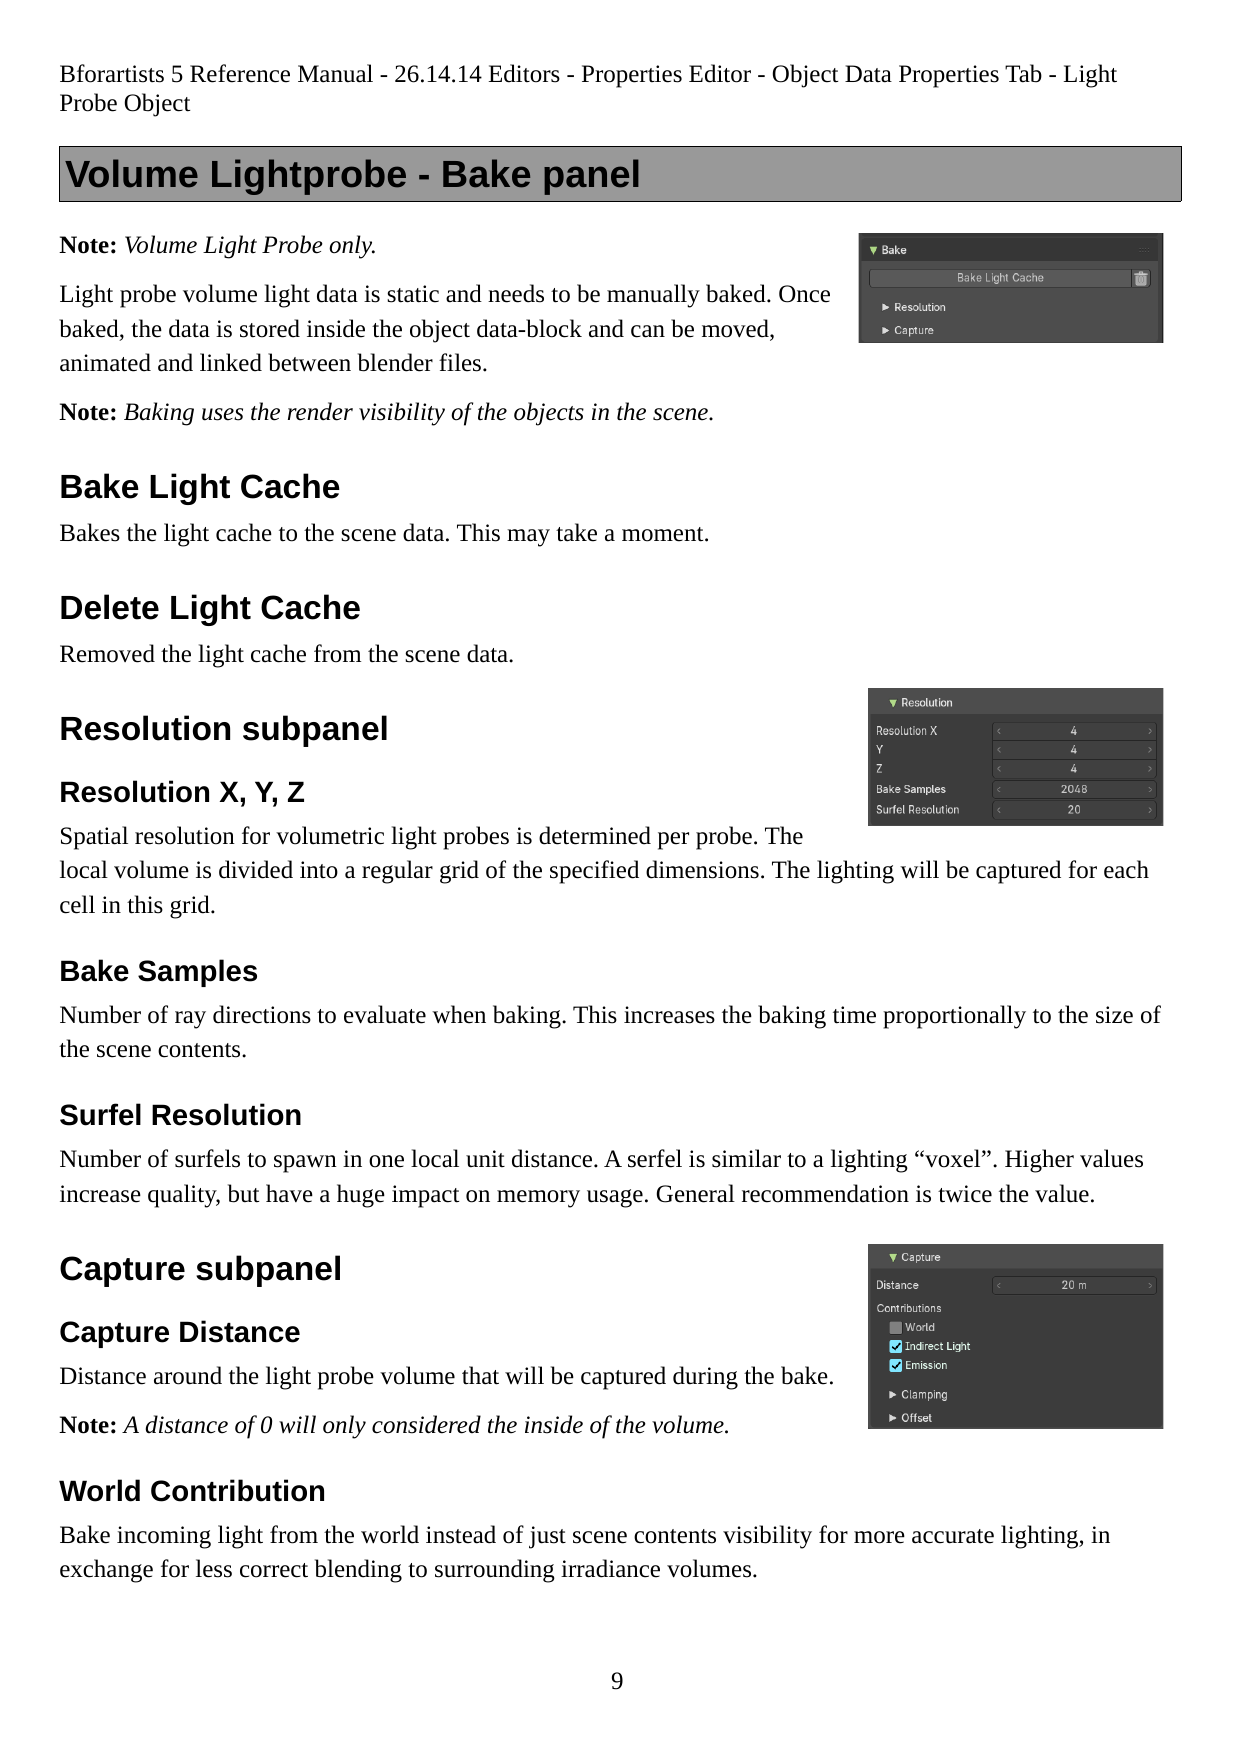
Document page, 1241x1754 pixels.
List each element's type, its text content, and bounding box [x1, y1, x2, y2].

text Spatial resolution for volumetric light probes is determined per probe. The local volume is divided into a regular grid of the specified dimensions. The lighting will be captured for each cell in this grid. [59, 821, 1181, 919]
subtitle Resolution subpanel [59, 709, 868, 748]
subtitle Bake Samples [59, 954, 1181, 987]
picture [858, 233, 1164, 343]
subtitle Delete Light Cache [59, 588, 1181, 627]
subtitle [1164, 709, 1181, 748]
subtitle Capture subpanel [59, 1249, 868, 1287]
subtitle World Contribution [59, 1473, 1181, 1507]
picture [868, 688, 1164, 826]
text Removed the light cache from the scene data. [59, 639, 1181, 668]
subtitle [1164, 775, 1181, 809]
text Number of surfels to spawn in one local unit distance. A serfel is similar to a lighting “voxel”. Higher values increase quality, but have a huge impact on memory usage. General recommendation is twice the value. [59, 1144, 1181, 1208]
table_header Volume Lightprobe - Bake panel [60, 147, 1181, 201]
text Note: Baking uses the render visibility of the objects in the scene. [59, 397, 1181, 426]
text Distance around the light probe volume that will be captured during the bake. [59, 1361, 868, 1389]
subtitle Surfel Resolution [59, 1098, 1181, 1132]
picture [868, 1244, 1164, 1429]
text Bakes the light cache to the scene data. This may take a moment. [59, 518, 1181, 547]
subtitle Capture Distance [59, 1314, 868, 1348]
text Note: A distance of 0 will only considered the inside of the volume. [59, 1410, 1181, 1438]
text Number of ray directions to evaluate when baking. This increases the baking time proportionally to the size of the scene contents. [59, 1000, 1181, 1063]
text Note: Volume Light Probe only. [59, 230, 1181, 259]
text Light probe volume light data is static and needs to be manually baked. Once baked, the data is stored inside the object data-block and can be moved, animated and linked between blender files. [59, 279, 1181, 377]
subtitle Resolution X, Y, Z [59, 775, 868, 809]
subtitle [1164, 1249, 1181, 1287]
subtitle [1164, 1314, 1181, 1348]
subtitle Bake Light Cache [59, 467, 1181, 506]
text Bake incoming light from the world instead of just scene contents visibility for more accurate lighting, in exchange for less correct blending to surrounding irradiance volumes. [59, 1520, 1181, 1583]
